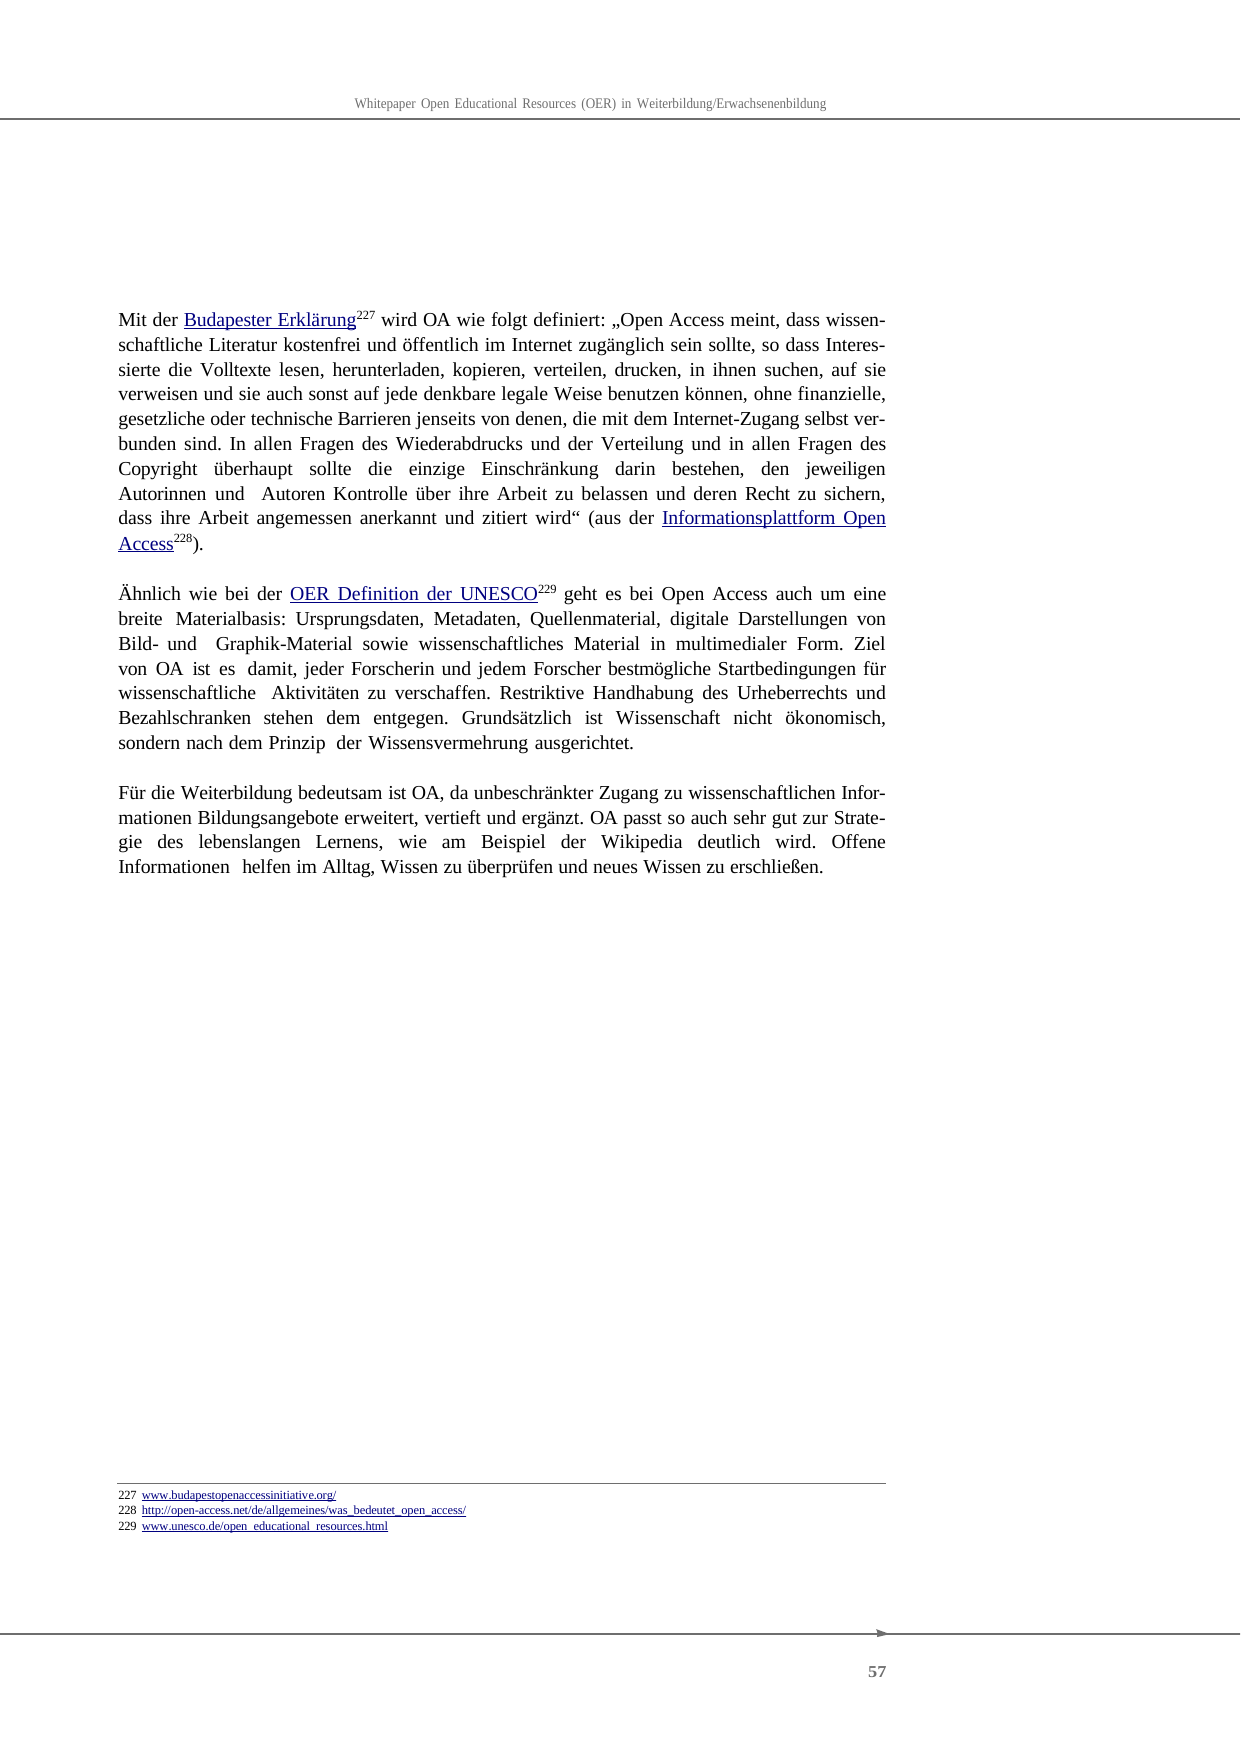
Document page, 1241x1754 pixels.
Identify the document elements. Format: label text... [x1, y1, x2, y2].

text Ähnlich wie bei der OER Definition der UNESCO229 geht es bei Open Access auch um eine breite Materialbasis: Ursprungsdaten, Metadaten, Quellenmaterial, digitale Darstellungen von Bild- und Graphik-Material sowie wissenschaftliches Material in multimedialer Form. Ziel von OA ist es damit, jeder Forscherin und jedem Forscher bestmögliche Startbedingungen für wissenschaftliche Aktivitäten zu verschaffen. Restriktive Handhabung des Urheberrechts und Bezahlschranken stehen dem entgegen. Grundsätzlich ist Wissenschaft nicht ökonomisch, sondern nach dem Prinzip der Wissensvermehrung ausgerichtet. [118, 582, 886, 754]
text 57 [0, 1662, 886, 1681]
list www.budapestopenaccessinitiative.org/ [118, 1487, 1240, 1502]
text Für die Weiterbildung bedeutsam ist OA, da unbeschränkter Zugang zu wissenschaftlichen Infor- mationen Bildungsangebote erweitert, vertieft und ergänzt. OA passt so auch sehr gut zur Strate- gie des lebenslangen Lernens, wie am Beispiel der Wikipedia deutlich wird. Offene Informationen helfen im Alltag, Wissen zu überprüfen und neues Wissen zu erschließen. [118, 781, 886, 878]
list http://open-access.net/de/allgemeines/was_bedeutet_open_access/ [118, 1503, 1240, 1517]
text Mit der Budapester Erklärung227 wird OA wie folgt definiert: „Open Access meint, dass wissen- schaftliche Literatur kostenfrei und öffentlich im Internet zugänglich sein sollte, so dass Interes- sierte die Volltexte lesen, herunterladen, kopieren, verteilen, drucken, in ihnen suchen, auf sie verweisen und sie auch sonst auf jede denkbare legale Weise benutzen können, ohne finanzielle, gesetzliche oder technische Barrieren jenseits von denen, die mit dem Internet-Zugang selbst ver- bunden sind. In allen Fragen des Wiederabdrucks und der Verteilung und in allen Fragen des Copyright überhaupt sollte die einzige Einschränkung darin bestehen, den jeweiligen Autorinnen und Autoren Kontrolle über ihre Arbeit zu belassen und deren Recht zu sichern, dass ihre Arbeit angemessen anerkannt und zitiert wird“ (aus der Informationsplattform Open Access228). [118, 308, 886, 554]
list www.unesco.de/open_educational_resources.html [118, 1519, 1240, 1533]
